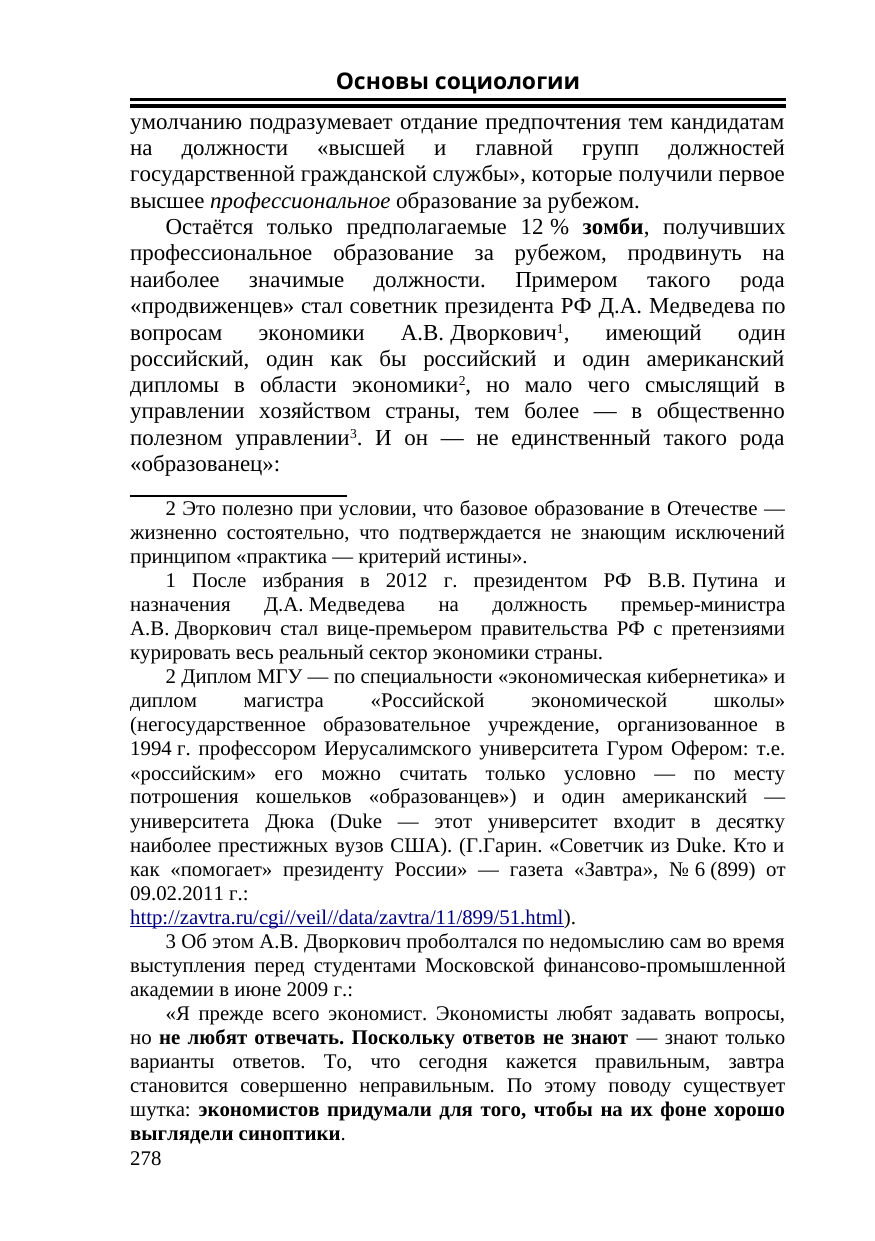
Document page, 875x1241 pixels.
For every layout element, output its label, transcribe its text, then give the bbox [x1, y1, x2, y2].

text Это полезно при условии, что базовое образование в Отечестве — жизненно состоятельно, что подтверждается не знающим исключений принципом «практика — критерий истины». [130, 496, 786, 568]
text После избрания в 2012 г. президентом РФ В.В. Путина и назначения Д.А. Медведева на должность премьер-министра А.В. Дворкович стал вице-премьером правительства РФ с претензиями курировать весь реальный сектор экономики страны. [130, 568, 786, 664]
text Диплом МГУ — по специальности «экономическая кибернетика» и диплом магистра «Российской экономической школы» (негосударственное образовательное учреждение, организованное в 1994 г. профессором Иерусалимского университета Гуром Офером: т.е. «российским» его можно считать только условно — по месту потрошения кошельков «образованцев») и один американский — университета Дюка (Duke — этот университет входит в десятку наиболее престижных вузов США). (Г.Гарин. «Советчик из Duke. Кто и как «помогает» президенту России» — газета «Завтра», № 6 (899) от 09.02.2011 г.: http://zavtra.ru/cgi//veil//data/zavtra/11/899/51.html). [130, 664, 786, 929]
text умолчанию подразумевает отдание предпочтения тем кандидатам на должности «высшей и главной групп должностей государственной гражданской службы», которые получили первое высшее профессиональное образование за рубежом. [130, 108, 786, 213]
text «Я прежде всего экономист. Экономисты любят задавать вопросы, но не любят отвечать. Поскольку ответов не знают — знают только варианты ответов. То, что сегодня кажется правильным, завтра становится совершенно неправильным. По этому поводу существует шутка: экономистов придумали для того, чтобы на их фоне хорошо выглядели синоптики. [130, 1001, 786, 1145]
text Об этом А.В. Дворкович проболтался по недомыслию сам во время выступления перед студентами Московской финансово-промыш­ленной академии в июне 2009 г.: [130, 929, 786, 1001]
text Остаётся только предполагаемые 12 % зомби, получивших профессиональное образование за рубежом, продвинуть на наиболее значимые должности. Примером такого рода «продвиженцев» стал советник президента РФ Д.А. Медве­дева по вопросам экономики А.В. Двор­ко­вич, имеющий один российский, один как бы российский и один американский дипломы в области экономики, но мало чего смыслящий в управлении хозяйством страны, тем более — в общественно полезном управлении. И он — не единственный такого рода «образованец»: [130, 213, 786, 477]
